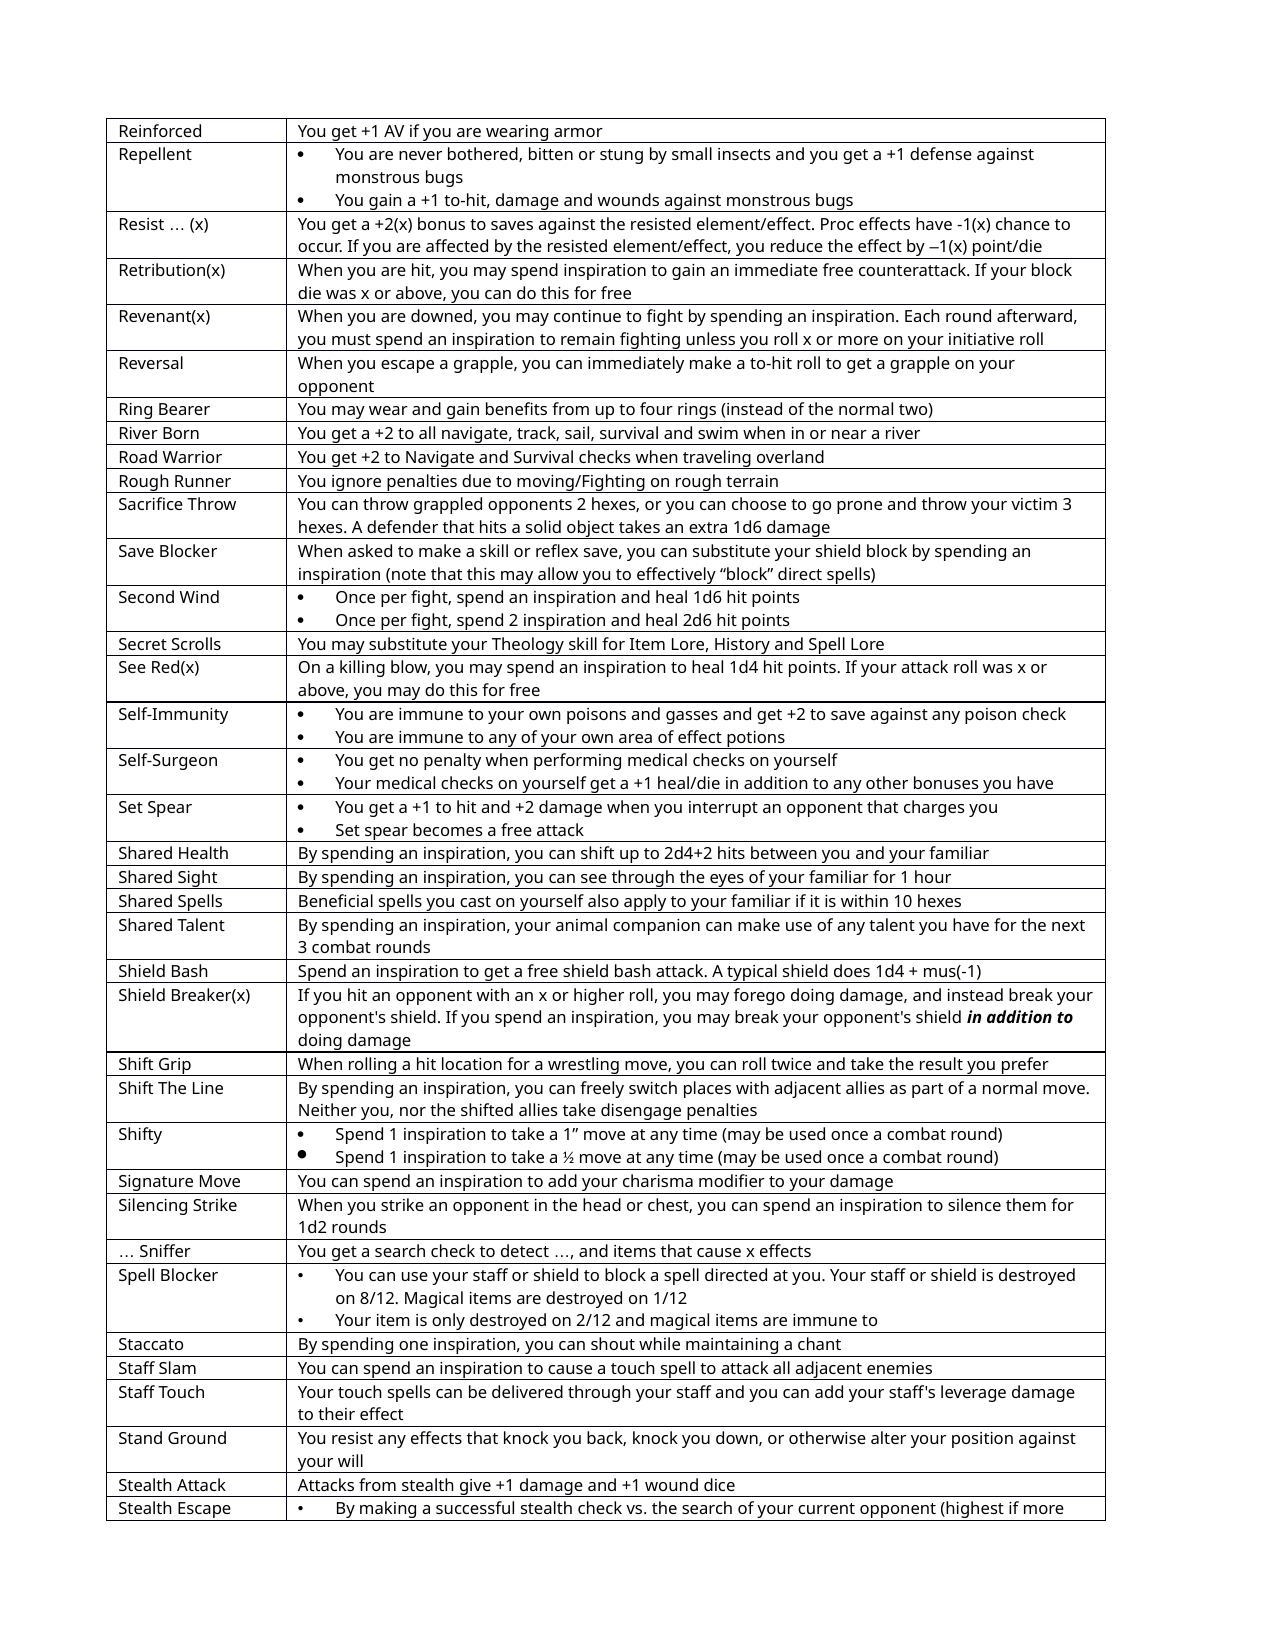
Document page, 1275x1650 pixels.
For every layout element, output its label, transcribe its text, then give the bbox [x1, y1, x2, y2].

table_cell You can spend an inspiration to cause a touch spell to attack all adjacent enemies [287, 1357, 1105, 1379]
table_cell You get a +2 to all navigate, track, sail, survival and swim when in or near a river [287, 422, 1105, 444]
table_cell You get a +2(x) bonus to saves against the resisted element/effect. Proc effects have -1(x) chance to occur. If you are affected by the resisted element/effect, you reduce the effect by –1(x) point/die [287, 212, 1105, 257]
table_cell By spending an inspiration, you can freely switch places with adjacent allies as part of a normal move. Neither you, nor the shifted allies take disengage penalties [287, 1076, 1105, 1122]
table_cell You get +2 to Navigate and Survival checks when traveling overland [287, 445, 1105, 468]
table_cell You can throw grappled opponents 2 hexes, or you can choose to go prone and throw your victim 3 hexes. A defender that hits a solid object takes an extra 1d6 damage [287, 493, 1105, 538]
table_cell Revenant(x) [107, 305, 286, 350]
table_cell Staccato [107, 1333, 286, 1356]
table_cell Shared Health [107, 842, 286, 864]
table_cell Retribution(x) [107, 259, 286, 304]
table_cell If you hit an opponent with an x or higher roll, you may forego doing damage, and instead break your opponent's shield. If you spend an inspiration, you may break your opponent's shield in addition to doing damage [287, 983, 1105, 1051]
table_cell Shield Breaker(x) [107, 983, 286, 1051]
table_cell Stealth Attack [107, 1473, 286, 1496]
table_cell By spending an inspiration, you can see through the eyes of your familiar for 1 hour [287, 866, 1105, 888]
table_cell River Born [107, 422, 286, 444]
table_cell Save Blocker [107, 539, 286, 585]
table_cell Shield Bash [107, 960, 286, 982]
table_cell Self-Immunity [107, 703, 286, 748]
table_cell You ignore penalties due to moving/Fighting on rough terrain [287, 469, 1105, 492]
table_cell Resist … (x) [107, 212, 286, 257]
table_cell You get a +1 to hit and +2 damage when you interrupt an opponent that charges you Set spear becomes a free attack [287, 795, 1105, 841]
table_cell By spending an inspiration, you can shift up to 2d4+2 hits between you and your familiar [287, 842, 1105, 864]
table_cell Reversal [107, 351, 286, 397]
table_cell Your touch spells can be delivered through your staff and you can add your staff's leverage damage to their effect [287, 1380, 1105, 1426]
table_cell Spell Blocker [107, 1264, 286, 1332]
table_cell Spend an inspiration to get a free shield bash attack. A typical shield does 1d4 + mus(-1) [287, 960, 1105, 982]
table_cell Shared Sight [107, 866, 286, 888]
table_cell You get +1 AV if you are wearing armor [287, 119, 1105, 142]
table_cell You get no penalty when performing medical checks on yourself Your medical checks on yourself get a +1 heal/die in addition to any other bonuses you have [287, 749, 1105, 794]
table_cell You may wear and gain benefits from up to four rings (instead of the normal two) [287, 398, 1105, 421]
table_cell … Sniffer [107, 1240, 286, 1263]
table_cell Staff Slam [107, 1357, 286, 1379]
table_cell You can use your staff or shield to block a spell directed at you. Your staff or shield is destroyed on 8/12. Magical items are destroyed on 1/12 Your item is only destroyed on 2/12 and magical items are immune to [287, 1264, 1105, 1332]
table_cell Beneficial spells you cast on yourself also apply to your familiar if it is within 10 hexes [287, 889, 1105, 912]
table_cell Self-Surgeon [107, 749, 286, 794]
table_cell By making a successful stealth check vs. the search of your current opponent (highest if more [287, 1497, 1105, 1520]
table_cell Stealth Escape [107, 1497, 286, 1520]
table_cell Stand Ground [107, 1427, 286, 1472]
table_cell You may substitute your Theology skill for Item Lore, History and Spell Lore [287, 632, 1105, 655]
table_cell Shared Talent [107, 913, 286, 958]
table_cell See Red(x) [107, 656, 286, 701]
table_cell By spending one inspiration, you can shout while maintaining a chant [287, 1333, 1105, 1356]
table_cell Spend 1 inspiration to take a 1” move at any time (may be used once a combat round) Spend 1 inspiration to take a ½ move at any time (may be used once a combat round) [287, 1123, 1105, 1169]
table_cell Silencing Strike [107, 1194, 286, 1239]
table_cell You are immune to your own poisons and gasses and get +2 to save against any poison check You are immune to any of your own area of effect potions [287, 703, 1105, 748]
table_cell When asked to make a skill or reflex save, you can substitute your shield block by spending an inspiration (note that this may allow you to effectively “block” direct spells) [287, 539, 1105, 585]
table_cell Attacks from stealth give +1 damage and +1 wound dice [287, 1473, 1105, 1496]
table_cell When you escape a grapple, you can immediately make a to-hit roll to get a grapple on your opponent [287, 351, 1105, 397]
table_cell Shift Grip [107, 1053, 286, 1075]
table_cell Staff Touch [107, 1380, 286, 1426]
table_cell Shift The Line [107, 1076, 286, 1122]
table_cell Shifty [107, 1123, 286, 1169]
table_cell Ring Bearer [107, 398, 286, 421]
table_cell When you are downed, you may continue to fight by spending an inspiration. Each round afterward, you must spend an inspiration to remain fighting unless you roll x or more on your initiative roll [287, 305, 1105, 350]
table_cell You get a search check to detect …, and items that cause x effects [287, 1240, 1105, 1263]
table_cell You are never bothered, bitten or stung by small insects and you get a +1 defense against monstrous bugs You gain a +1 to-hit, damage and wounds against monstrous bugs [287, 143, 1105, 211]
table_cell You can spend an inspiration to add your charisma modifier to your damage [287, 1170, 1105, 1192]
table_cell Rough Runner [107, 469, 286, 492]
table_cell Shared Spells [107, 889, 286, 912]
table_cell On a killing blow, you may spend an inspiration to heal 1d4 hit points. If your attack roll was x or above, you may do this for free [287, 656, 1105, 701]
table_cell Set Spear [107, 795, 286, 841]
table_cell Second Wind [107, 586, 286, 631]
table_cell When you are hit, you may spend inspiration to gain an immediate free counterattack. If your block die was x or above, you can do this for free [287, 259, 1105, 304]
table_cell You resist any effects that knock you back, knock you down, or otherwise alter your position against your will [287, 1427, 1105, 1472]
table_cell Signature Move [107, 1170, 286, 1192]
table_cell Reinforced [107, 119, 286, 142]
table_cell When you strike an opponent in the head or chest, you can spend an inspiration to silence them for 1d2 rounds [287, 1194, 1105, 1239]
table_cell When rolling a hit location for a wrestling move, you can roll twice and take the result you prefer [287, 1053, 1105, 1075]
table_cell Once per fight, spend an inspiration and heal 1d6 hit points Once per fight, spend 2 inspiration and heal 2d6 hit points [287, 586, 1105, 631]
table_cell Secret Scrolls [107, 632, 286, 655]
table_cell Road Warrior [107, 445, 286, 468]
table_cell Sacrifice Throw [107, 493, 286, 538]
table_cell Repellent [107, 143, 286, 211]
table_cell By spending an inspiration, your animal companion can make use of any talent you have for the next 3 combat rounds [287, 913, 1105, 958]
